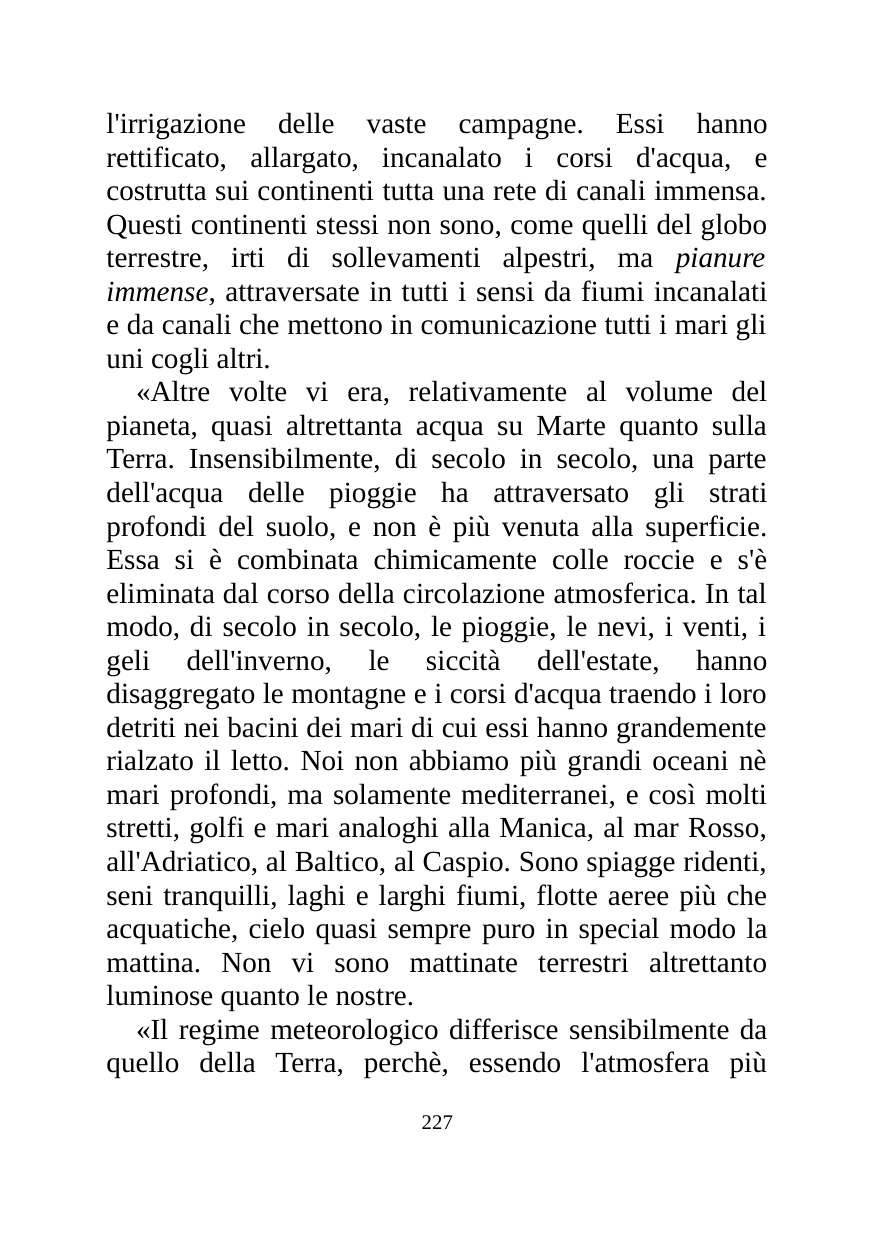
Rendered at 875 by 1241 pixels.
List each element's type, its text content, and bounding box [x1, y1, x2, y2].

text «Altre volte vi era, relativamente al volume del pianeta, quasi altrettanta acqua su Marte quanto sulla Terra. Insensibilmente, di secolo in secolo, una parte dell'acqua delle pioggie ha attraversato gli strati profondi del suolo, e non è più venuta alla superficie. Essa si è combinata chimicamente colle roccie e s'è eliminata dal corso della circolazione atmosferica. In tal modo, di secolo in secolo, le pioggie, le nevi, i venti, i geli dell'inverno, le siccità dell'estate, hanno disaggregato le montagne e i corsi d'acqua traendo i loro detriti nei bacini dei mari di cui essi hanno grandemente rialzato il letto. Noi non abbiamo più grandi oceani nè mari profondi, ma solamente mediterranei, e così molti stretti, golfi e mari analoghi alla Manica, al mar Rosso, all'Adriatico, al Baltico, al Caspio. Sono spiagge ridenti, seni tranquilli, laghi e larghi fiumi, flotte aeree più che acquatiche, cielo quasi sempre puro in special modo la mattina. Non vi sono mattinate terrestri altrettanto luminose quanto le nostre. [106, 374, 768, 1012]
text l'irrigazione delle vaste campagne. Essi hanno rettificato, allargato, incanalato i corsi d'acqua, e costrutta sui continenti tutta una rete di canali immensa. Questi continenti stessi non sono, come quelli del globo terrestre, irti di sollevamenti alpestri, ma pianure immense, attraversate in tutti i sensi da fiumi incanalati e da canali che mettono in comunicazione tutti i mari gli uni cogli altri. [106, 106, 768, 374]
text «Il regime meteorologico differisce sensibilmente da quello della Terra, perchè, essendo l'atmosfera più [106, 1012, 768, 1079]
